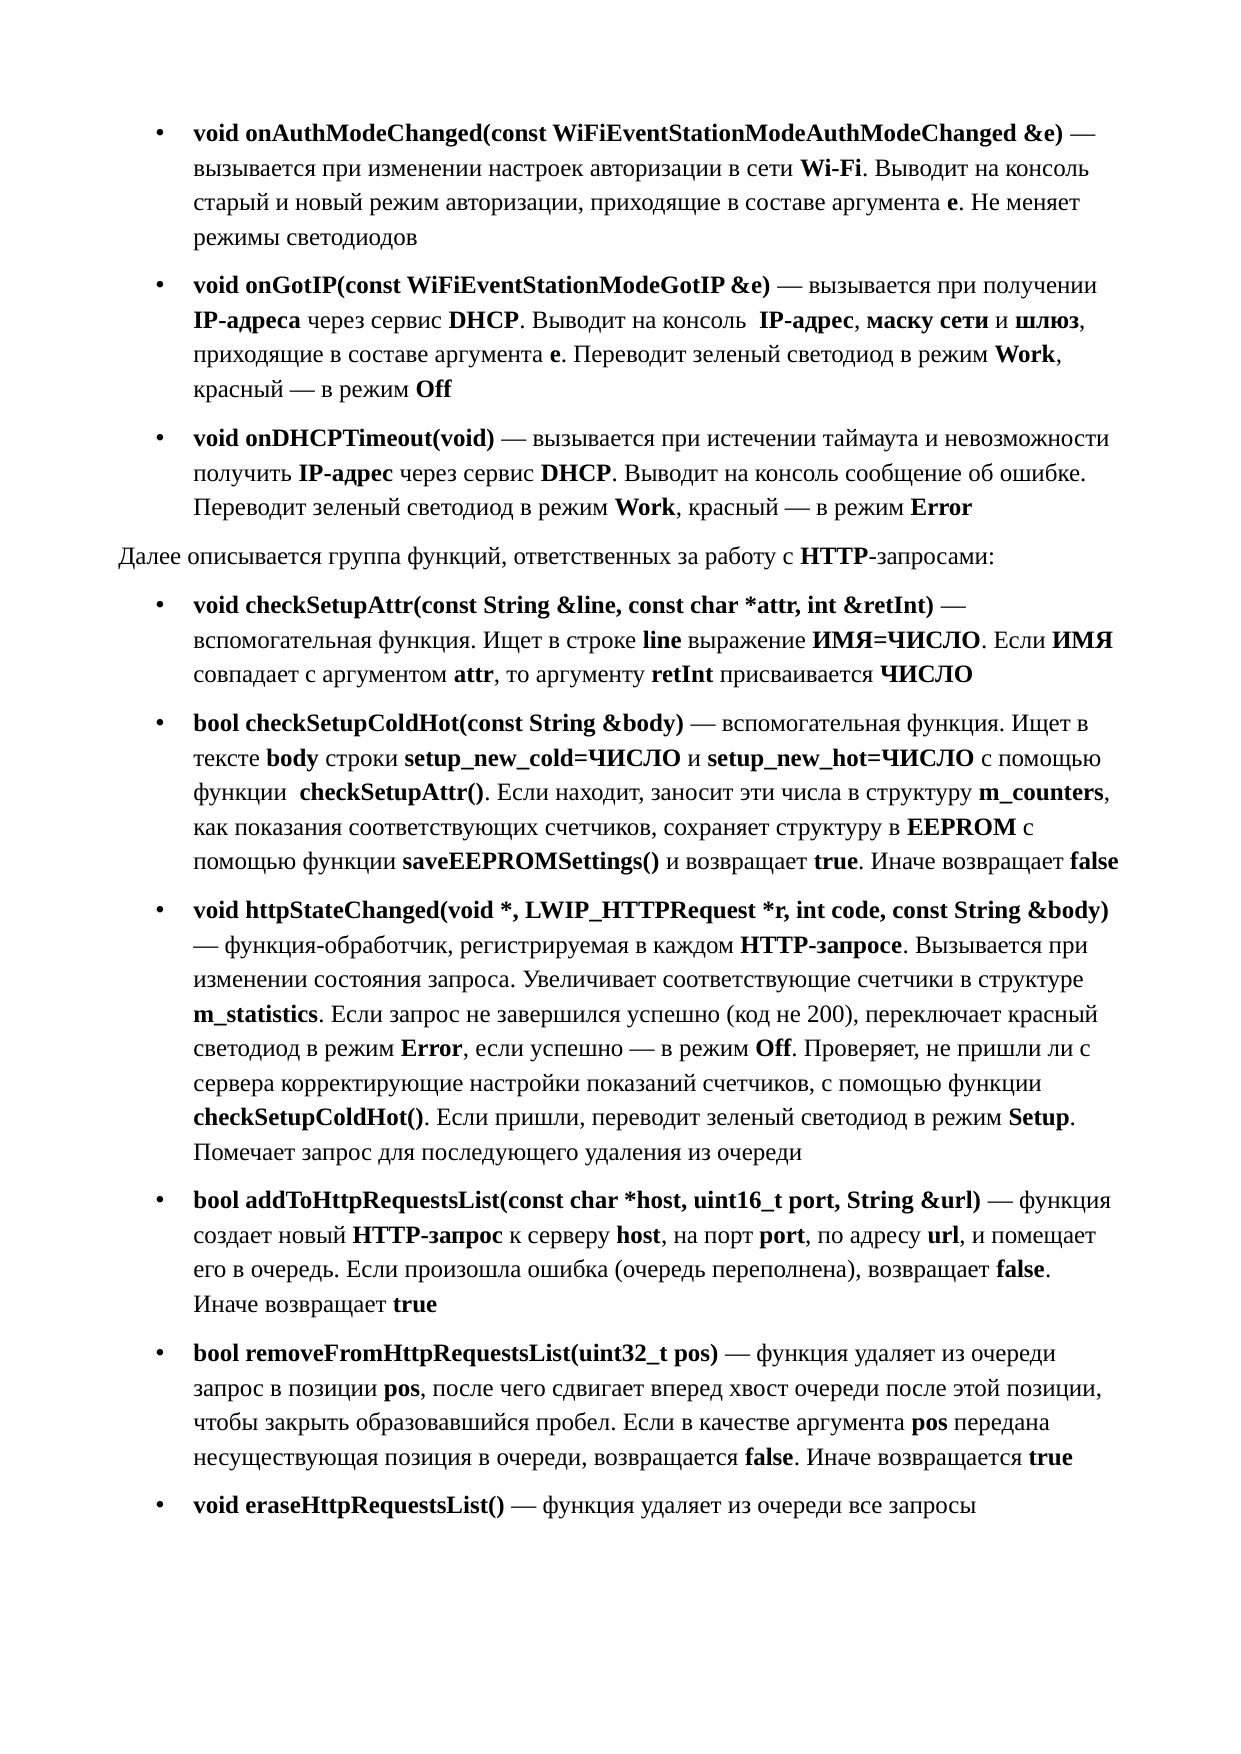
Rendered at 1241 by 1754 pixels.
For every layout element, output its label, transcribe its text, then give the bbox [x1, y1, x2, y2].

list bool checkSetupColdHot(const String &body) — вспомогательная функция. Ищет в тексте body строки setup_new_cold=ЧИСЛО и setup_new_hot=ЧИСЛО с помощью функции checkSetupAttr(). Если находит, заносит эти числа в структуру m_counters, как показания соответствующих счетчиков, сохраняет структуру в EEPROM с помощью функции saveEEPROMSettings() и возвращает true. Иначе возвращает false [156, 708, 1122, 875]
list void checkSetupAttr(const String &line, const char *attr, int &retInt) — вспомогательная функция. Ищет в строке line выражение ИМЯ=ЧИСЛО. Если ИМЯ совпадает с аргументом attr, то аргументу retInt присваивается ЧИСЛО [156, 590, 1122, 688]
list void onAuthModeChanged(const WiFiEventStationModeAuthModeChanged &e) — вызывается при изменении настроек авторизации в сети Wi-Fi. Выводит на консоль старый и новый режим авторизации, приходящие в составе аргумента e. Не меняет режимы светодиодов [156, 118, 1122, 250]
list bool addToHttpRequestsList(const char *host, uint16_t port, String &url) — функция создает новый HTTP-запрос к серверу host, на порт port, по адресу url, и помещает его в очередь. Если произошла ошибка (очередь переполнена), возвращает false. Иначе возвращает true [156, 1186, 1122, 1318]
list void httpStateChanged(void *, LWIP_HTTPRequest *r, int code, const String &body) — функция-обработчик, регистрируемая в каждом HTTP-запросе. Вызывается при изменении состояния запроса. Увеличивает соответствующие счетчики в структуре m_statistics. Если запрос не завершился успешно (код не 200), переключает красный светодиод в режим Error, если успешно — в режим Off. Проверяет, не пришли ли с сервера корректирующие настройки показаний счетчиков, с помощью функции checkSetupColdHot(). Если пришли, переводит зеленый светодиод в режим Setup. Помечает запрос для последующего удаления из очереди [156, 895, 1122, 1165]
list void onDHCPTimeout(void) — вызывается при истечении таймаута и невозможности получить IP-адрес через сервис DHCP. Выводит на консоль сообщение об ошибке. Переводит зеленый светодиод в режим Work, красный — в режим Error [156, 423, 1122, 521]
text Далее описывается группа функций, ответственных за работу с HTTP-запросами: [118, 541, 1122, 570]
list void onGotIP(const WiFiEventStationModeGotIP &e) — вызывается при получении IP-адреса через сервис DHCP. Выводит на консоль IP-адрес, маску сети и шлюз, приходящие в составе аргумента e. Переводит зеленый светодиод в режим Work, красный — в режим Off [156, 271, 1122, 403]
list void eraseHttpRequestsList() — функция удаляет из очереди все запросы [156, 1491, 1122, 1519]
list bool removeFromHttpRequestsList(uint32_t pos) — функция удаляет из очереди запрос в позиции pos, после чего сдвигает вперед хвост очереди после этой позиции, чтобы закрыть образовавшийся пробел. Если в качестве аргумента pos передана несуществующая позиция в очереди, возвращается false. Иначе возвращается true [156, 1338, 1122, 1470]
